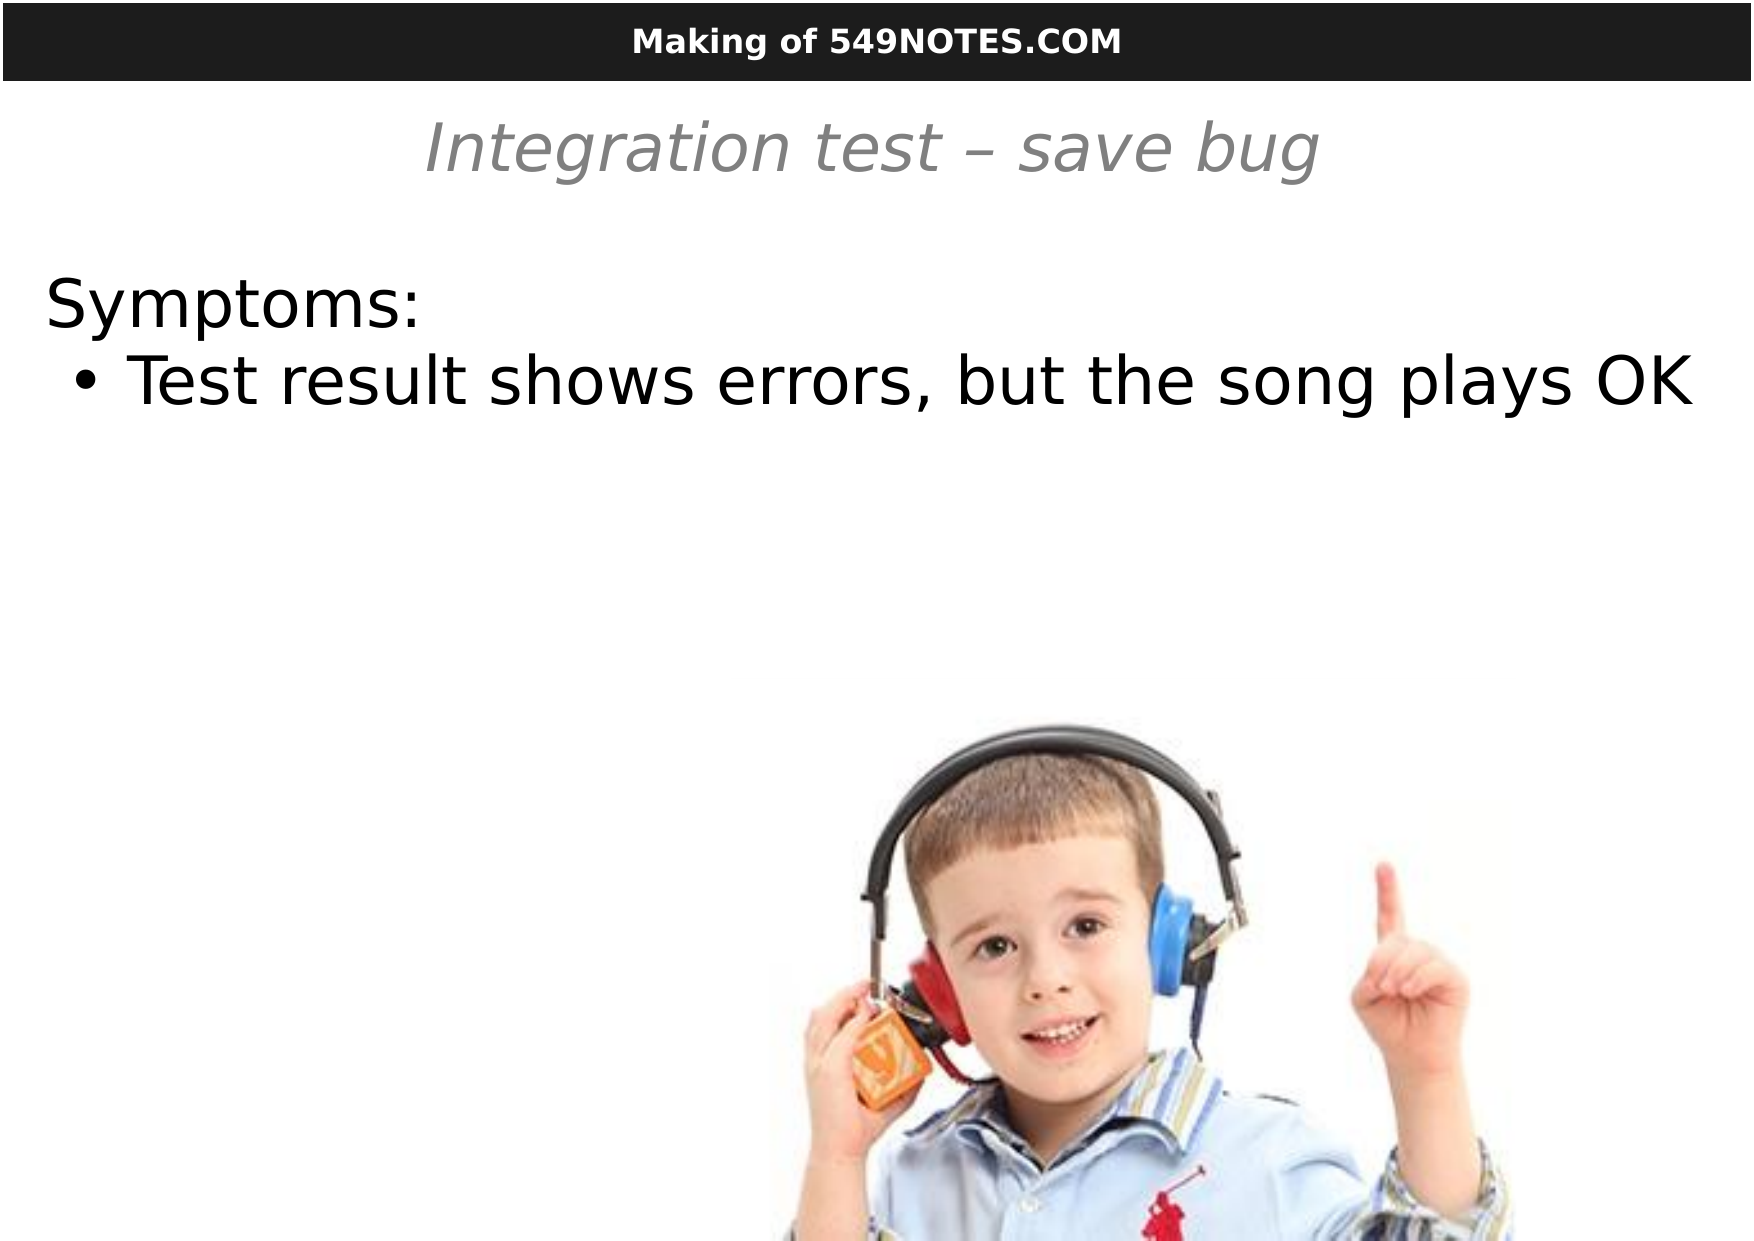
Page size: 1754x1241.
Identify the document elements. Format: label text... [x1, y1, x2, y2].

text • Test result shows errors, but the song plays OK [3, 343, 1751, 498]
picture [730, 677, 1517, 1241]
text Symptoms: [3, 265, 1751, 343]
text Integration test – save bug [3, 110, 1751, 188]
